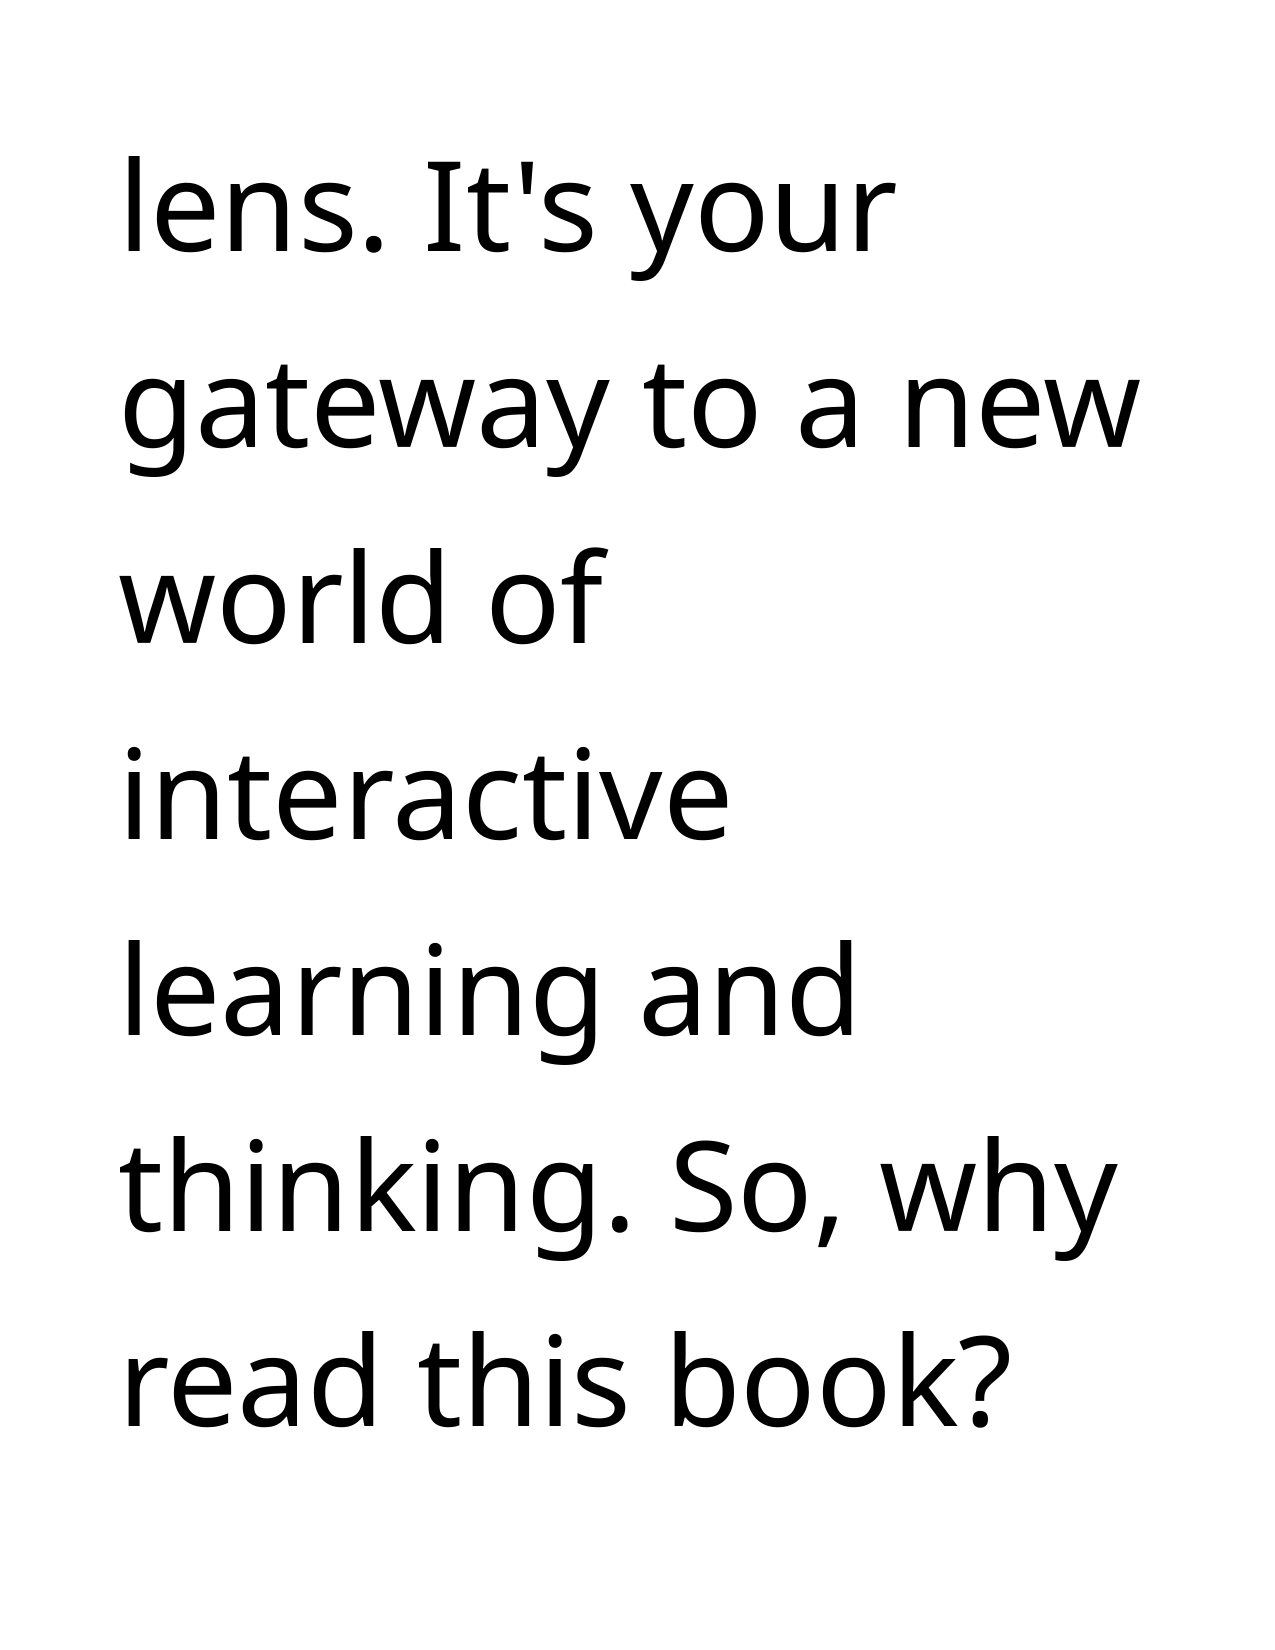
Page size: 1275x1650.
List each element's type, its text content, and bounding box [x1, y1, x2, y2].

text lens. It's your gateway to a new world of interactive learning and thinking. So, why read this book? [118, 118, 1157, 1463]
